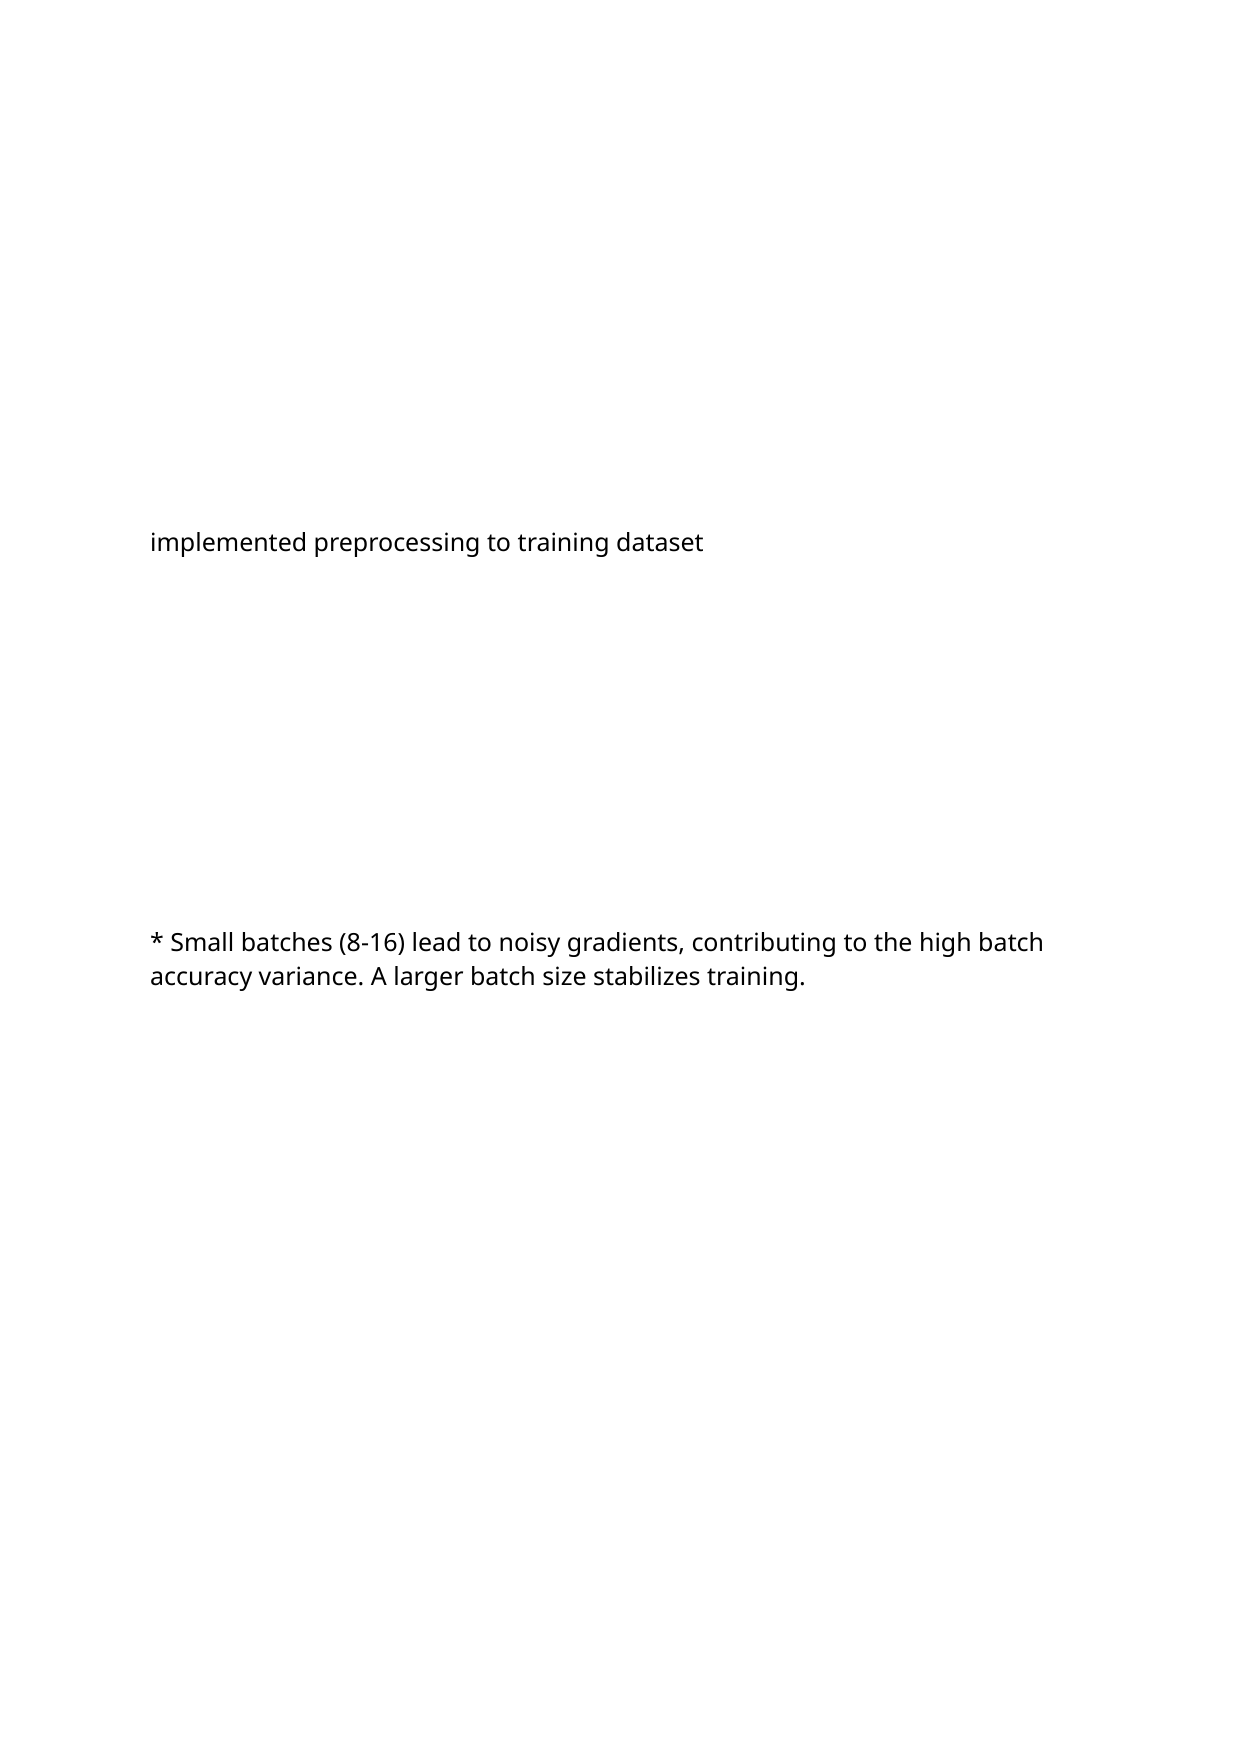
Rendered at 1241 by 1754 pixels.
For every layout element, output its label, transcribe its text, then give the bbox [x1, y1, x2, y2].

text implemented preprocessing to training dataset [150, 491, 1090, 559]
text * Small batches (8-16) lead to noisy gradients, contributing to the high batch accuracy variance. A larger batch size stabilizes training. [150, 925, 1090, 993]
